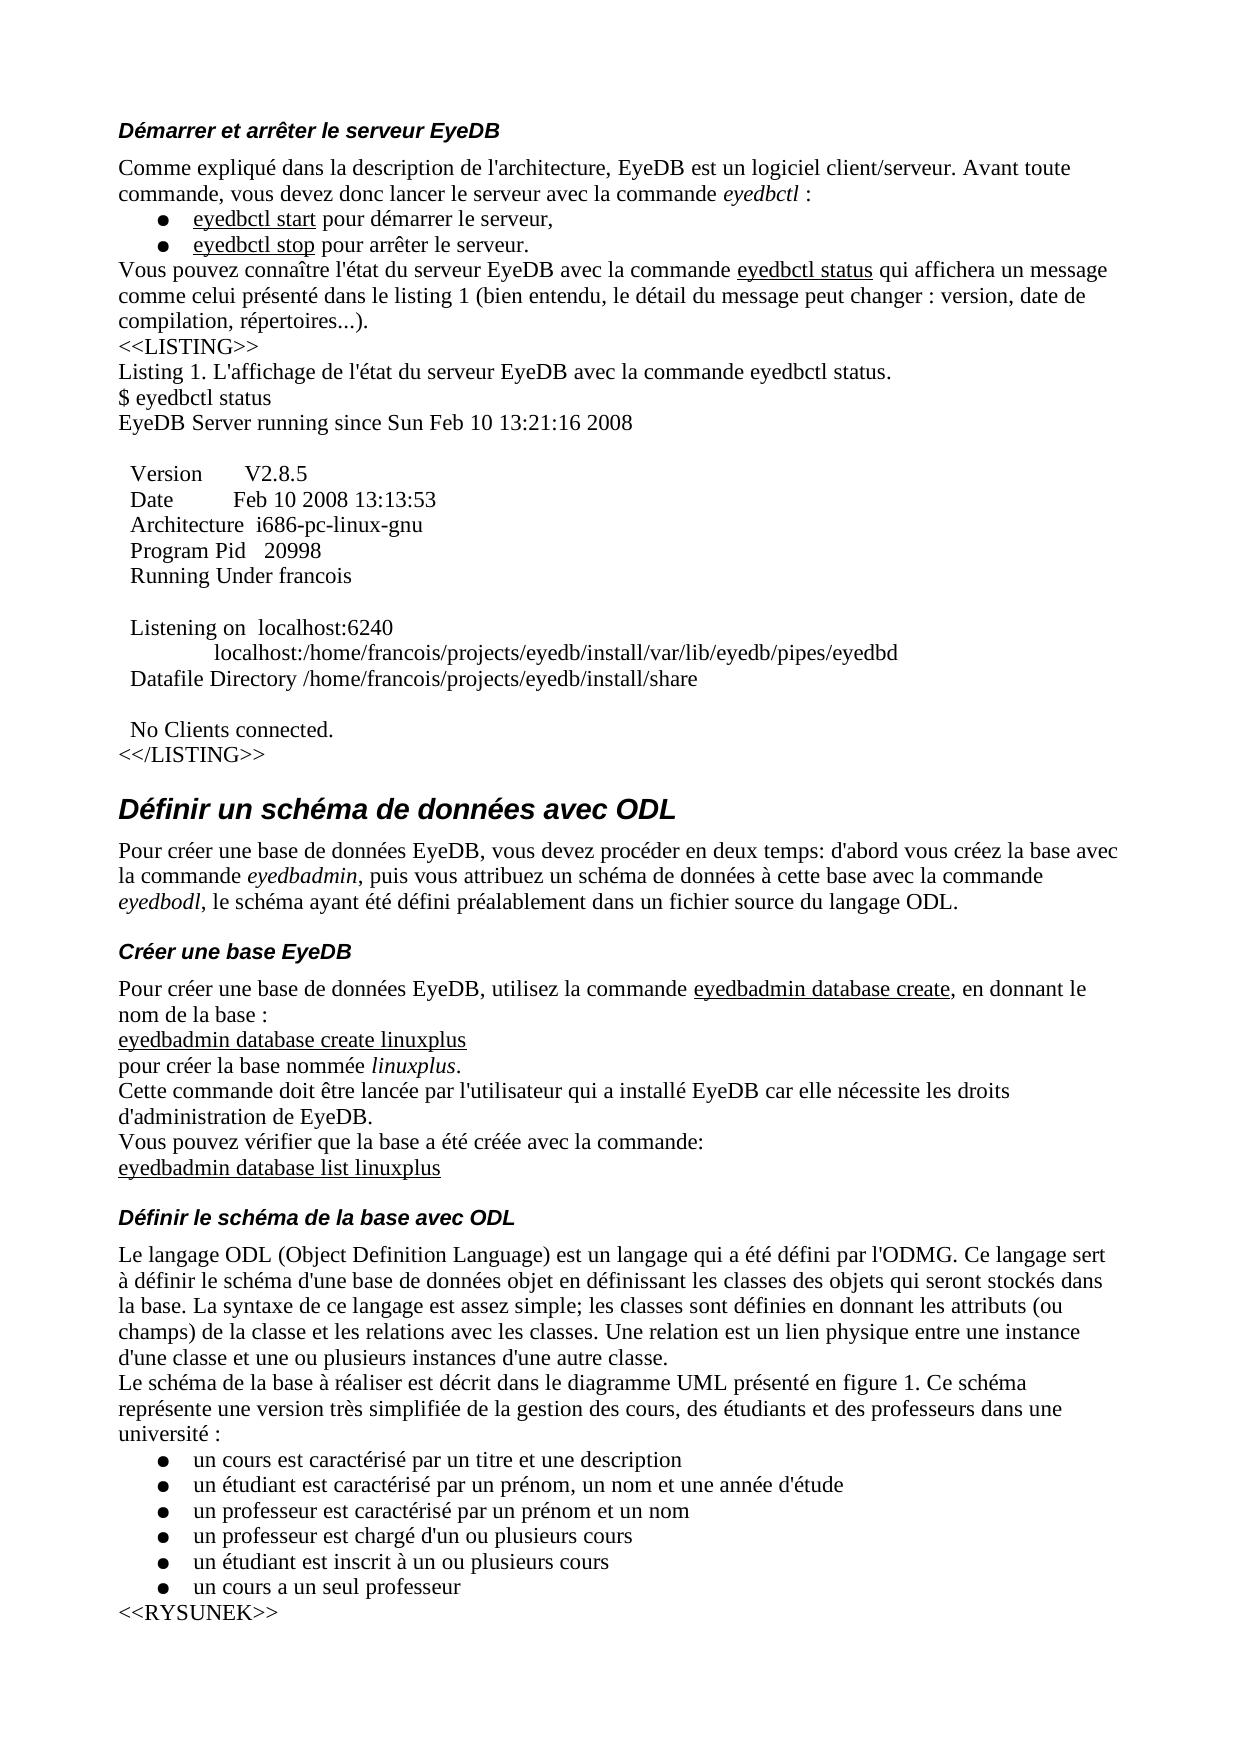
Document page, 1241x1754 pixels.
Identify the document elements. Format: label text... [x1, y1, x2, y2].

list un cours est caractérisé par un titre et une description [156, 1446, 1122, 1472]
subtitle Définir le schéma de la base avec ODL [118, 1205, 1122, 1230]
text <<RYSUNEK>> [118, 1599, 1122, 1625]
list eyedbctl start pour démarrer le serveur, [156, 206, 1122, 232]
text eyedbadmin database list linuxplus [118, 1155, 1122, 1180]
text <</LISTING>> [118, 742, 1122, 768]
list un professeur est chargé d'un ou plusieurs cours [156, 1523, 1122, 1548]
text Program Pid 20998 [118, 538, 1122, 563]
text Le schéma de la base à réaliser est décrit dans le diagramme UML présenté en figure 1. Ce schéma représente une version très simplifiée de la gestion des cours, des étudiants et des professeurs dans une université : [118, 1370, 1122, 1446]
text Le langage ODL (Object Definition Language) est un langage qui a été défini par l'ODMG. Ce langage sert à définir le schéma d'une base de données objet en définissant les classes des objets qui seront stockés dans la base. La syntaxe de ce langage est assez simple; les classes sont définies en donnant les attributs (ou champs) de la classe et les relations avec les classes. Une relation est un lien physique entre une instance d'une classe et une ou plusieurs instances d'une autre classe. [118, 1242, 1122, 1370]
text Pour créer une base de données EyeDB, vous devez procéder en deux temps: d'abord vous créez la base avec la commande eyedbadmin, puis vous attribuez un schéma de données à cette base avec la commande eyedbodl, le schéma ayant été défini préalablement dans un fichier source du langage ODL. [118, 838, 1122, 914]
text No Clients connected. [118, 717, 1122, 742]
text Running Under francois [118, 563, 1122, 589]
text eyedbadmin database create linuxplus [118, 1027, 1122, 1053]
text EyeDB Server running since Sun Feb 10 13:21:16 2008 [118, 410, 1122, 436]
text localhost:/home/francois/projects/eyedb/install/var/lib/eyedb/pipes/eyedbd [118, 640, 1122, 666]
subtitle Créer une base EyeDB [118, 939, 1122, 964]
text Date Feb 10 2008 13:13:53 [118, 487, 1122, 512]
text <<LISTING>> [118, 334, 1122, 359]
text pour créer la base nommée linuxplus. [118, 1053, 1122, 1078]
text Pour créer une base de données EyeDB, utilisez la commande eyedbadmin database create, en donnant le nom de la base : [118, 976, 1122, 1027]
list un étudiant est caractérisé par un prénom, un nom et une année d'étude [156, 1472, 1122, 1497]
list un étudiant est inscrit à un ou plusieurs cours [156, 1548, 1122, 1574]
text Cette commande doit être lancée par l'utilisateur qui a installé EyeDB car elle nécessite les droits d'administration de EyeDB. [118, 1078, 1122, 1129]
list un professeur est caractérisé par un prénom et un nom [156, 1497, 1122, 1523]
text Listening on localhost:6240 [118, 614, 1122, 640]
text $ eyedbctl status [118, 385, 1122, 410]
subtitle Démarrer et arrêter le serveur EyeDB [118, 118, 1122, 143]
text Datafile Directory /home/francois/projects/eyedb/install/share [118, 666, 1122, 691]
text Version V2.8.5 [118, 461, 1122, 487]
subtitle Définir un schéma de données avec ODL [118, 793, 1122, 825]
list eyedbctl stop pour arrêter le serveur. [156, 232, 1122, 257]
list un cours a un seul professeur [156, 1574, 1122, 1599]
text Vous pouvez vérifier que la base a été créée avec la commande: [118, 1129, 1122, 1155]
text Listing 1. L'affichage de l'état du serveur EyeDB avec la commande eyedbctl status. [118, 359, 1122, 385]
text Comme expliqué dans la description de l'architecture, EyeDB est un logiciel client/serveur. Avant toute commande, vous devez donc lancer le serveur avec la commande eyedbctl : [118, 155, 1122, 206]
text Vous pouvez connaître l'état du serveur EyeDB avec la commande eyedbctl status qui affichera un message comme celui présenté dans le listing 1 (bien entendu, le détail du message peut changer : version, date de compilation, répertoires...). [118, 257, 1122, 334]
text Architecture i686-pc-linux-gnu [118, 512, 1122, 538]
